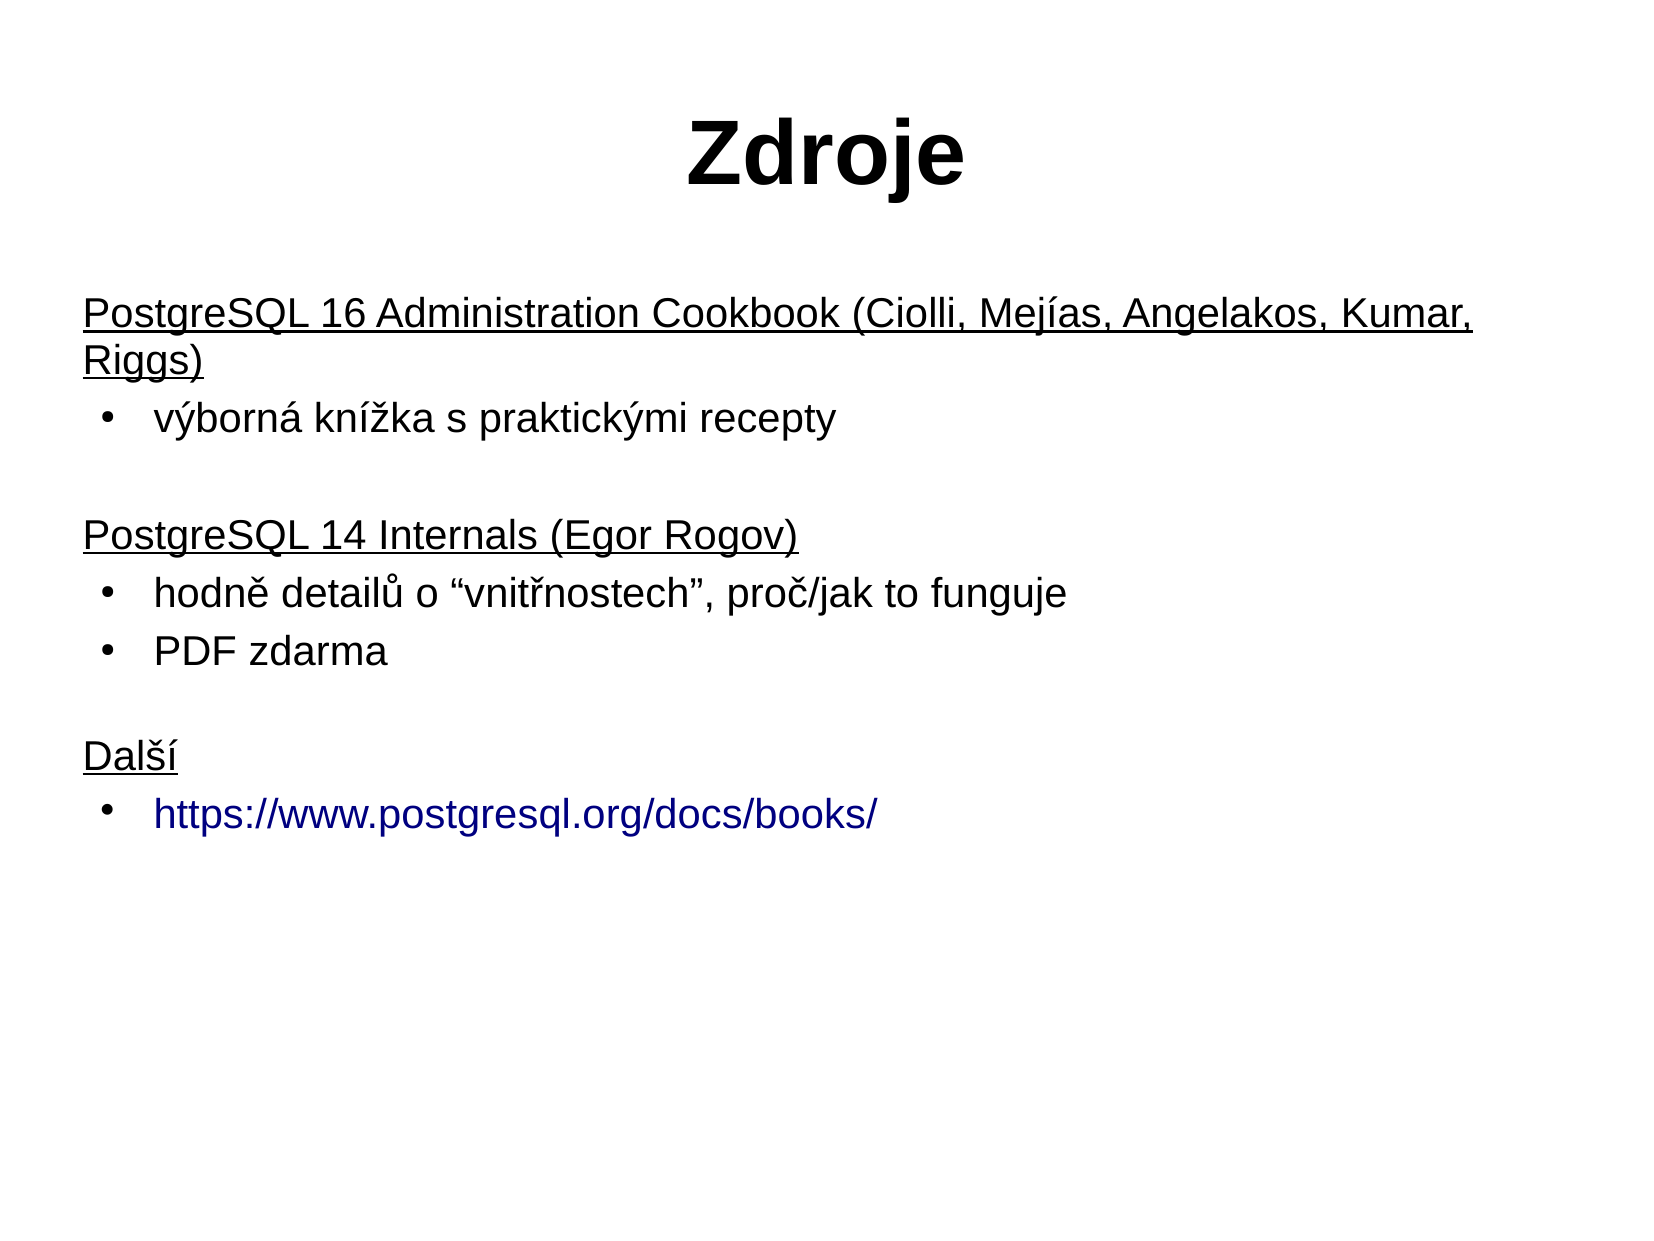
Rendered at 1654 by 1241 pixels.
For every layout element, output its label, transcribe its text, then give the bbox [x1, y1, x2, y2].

list PostgreSQL 16 Administration Cookbook (Ciolli, Mejías, Angelakos, Kumar, Riggs) výborná knížka s praktickými recepty PostgreSQL 14 Internals (Egor Rogov) hodně detailů o “vnitřnostech”, proč/jak to funguje PDF zdarma Další https://www.postgresql.org/docs/books/ [82, 290, 1538, 1111]
title Zdroje [82, 49, 1571, 257]
